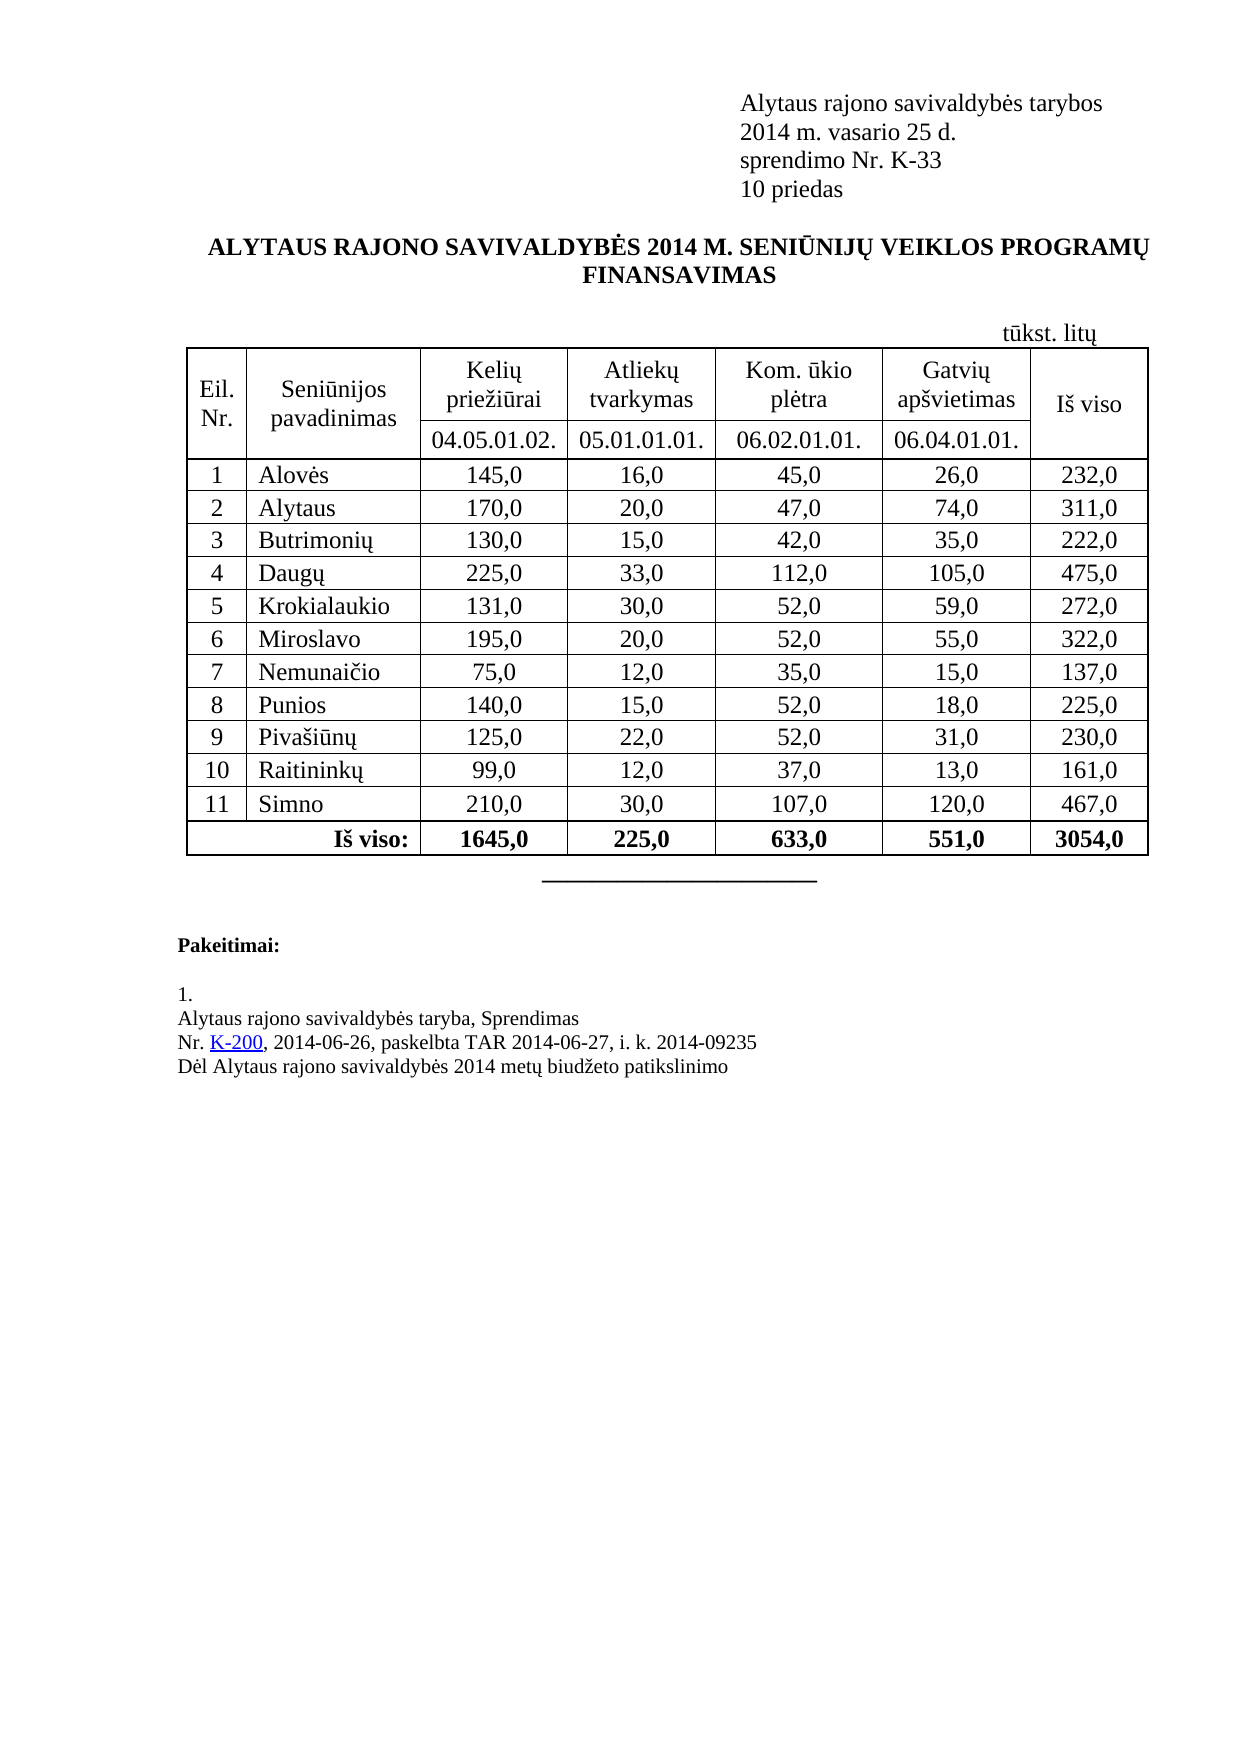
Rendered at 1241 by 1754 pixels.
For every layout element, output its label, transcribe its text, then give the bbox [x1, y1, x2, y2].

text 10 priedas [177, 174, 1181, 203]
text Dėl Alytaus rajono savivaldybės 2014 metų biudžeto patikslinimo [177, 1054, 1181, 1078]
table_cell 13,0 [883, 754, 1030, 786]
table_cell 35,0 [716, 655, 882, 687]
table_cell Punios [247, 688, 420, 720]
table_cell 18,0 [883, 688, 1030, 720]
table_cell 8 [188, 688, 246, 720]
table_cell 42,0 [716, 524, 882, 556]
table_cell 5 [188, 590, 246, 622]
table_cell 12,0 [568, 655, 715, 687]
table_cell 467,0 [1031, 787, 1147, 820]
table_cell 52,0 [716, 688, 882, 720]
table_cell 05.01.01.01. [568, 421, 715, 457]
table_cell Alytaus [247, 491, 420, 523]
text Pakeitimai: [177, 933, 1181, 957]
table_header Gatvių apšvietimas [883, 349, 1030, 420]
table_cell 232,0 [1031, 460, 1147, 490]
table_cell 30,0 [568, 590, 715, 622]
table_cell 120,0 [883, 787, 1030, 820]
table_cell 222,0 [1031, 524, 1147, 556]
table_cell 9 [188, 721, 246, 753]
table_cell 225,0 [568, 822, 715, 854]
table_cell 35,0 [883, 524, 1030, 556]
table_cell 31,0 [883, 721, 1030, 753]
table_cell 225,0 [421, 557, 567, 589]
table_cell 52,0 [716, 721, 882, 753]
table_cell 161,0 [1031, 754, 1147, 786]
table_cell 130,0 [421, 524, 567, 556]
table_cell 15,0 [883, 655, 1030, 687]
table_cell 06.04.01.01. [883, 421, 1030, 457]
text tūkst. litų [177, 318, 1181, 347]
text 1. [177, 981, 1181, 1006]
table_cell Krokialaukio [247, 590, 420, 622]
table_cell Miroslavo [247, 623, 420, 654]
table_cell 06.02.01.01. [716, 421, 882, 457]
table_cell Butrimonių [247, 524, 420, 556]
table_cell 145,0 [421, 460, 567, 490]
table_cell 125,0 [421, 721, 567, 753]
text Alytaus rajono savivaldybės tarybos [177, 88, 1181, 117]
text sprendimo Nr. K-33 [177, 145, 1181, 174]
table_cell Pivašiūnų [247, 721, 420, 753]
table_cell 140,0 [421, 688, 567, 720]
text ______________________ [177, 856, 1181, 885]
table_cell 20,0 [568, 491, 715, 523]
table_cell 105,0 [883, 557, 1030, 589]
table_cell 12,0 [568, 754, 715, 786]
table_cell 99,0 [421, 754, 567, 786]
text 2014 m. vasario 25 d. [177, 117, 1181, 145]
table_cell 225,0 [1031, 688, 1147, 720]
table_cell 1645,0 [421, 822, 567, 854]
table_header Kelių priežiūrai [421, 349, 567, 420]
table_header Atliekų tvarkymas [568, 349, 715, 420]
table_cell 633,0 [716, 822, 882, 854]
table_cell 26,0 [883, 460, 1030, 490]
table_cell 15,0 [568, 524, 715, 556]
table_cell 10 [188, 754, 246, 786]
table_cell 75,0 [421, 655, 567, 687]
table_cell 15,0 [568, 688, 715, 720]
table_cell 137,0 [1031, 655, 1147, 687]
table_cell Raitininkų [247, 754, 420, 786]
table_header Iš viso [1031, 349, 1147, 457]
table_header Eil. Nr. [188, 349, 246, 457]
table_cell 311,0 [1031, 491, 1147, 523]
table_cell 20,0 [568, 623, 715, 654]
table_cell 04.05.01.02. [421, 421, 567, 457]
table_cell 272,0 [1031, 590, 1147, 622]
table_cell 3 [188, 524, 246, 556]
table_cell 4 [188, 557, 246, 589]
table_cell 210,0 [421, 787, 567, 820]
table_cell 45,0 [716, 460, 882, 490]
table_cell 37,0 [716, 754, 882, 786]
table_cell 74,0 [883, 491, 1030, 523]
table_cell 6 [188, 623, 246, 654]
text Alytaus rajono savivaldybės taryba, Sprendimas [177, 1006, 1181, 1029]
table_cell 33,0 [568, 557, 715, 589]
table_cell Alovės [247, 460, 420, 490]
table_cell 3054,0 [1031, 822, 1147, 854]
table_cell 322,0 [1031, 623, 1147, 654]
table_header Kom. ūkio plėtra [716, 349, 882, 420]
table_cell 22,0 [568, 721, 715, 753]
table_cell 2 [188, 491, 246, 523]
table_cell 170,0 [421, 491, 567, 523]
table_cell Nemunaičio [247, 655, 420, 687]
table_cell 195,0 [421, 623, 567, 654]
table_cell Simno [247, 787, 420, 820]
table_cell 52,0 [716, 590, 882, 622]
table_cell 11 [188, 787, 246, 820]
table_cell 551,0 [883, 822, 1030, 854]
table_cell 131,0 [421, 590, 567, 622]
table_cell 16,0 [568, 460, 715, 490]
table_cell 30,0 [568, 787, 715, 820]
table_cell Daugų [247, 557, 420, 589]
table_cell 7 [188, 655, 246, 687]
text Nr. K-200, 2014-06-26, paskelbta TAR 2014-06-27, i. k. 2014-09235 [177, 1029, 1181, 1054]
table_cell 107,0 [716, 787, 882, 820]
text ALYTAUS RAJONO SAVIVALDYBĖS 2014 M. SENIŪNIJŲ VEIKLOS PROGRAMŲ FINANSAVIMAS [177, 232, 1181, 289]
table_cell Iš viso: [188, 822, 420, 854]
table_cell 112,0 [716, 557, 882, 589]
table_cell 1 [188, 460, 246, 490]
table_cell 47,0 [716, 491, 882, 523]
table_cell 55,0 [883, 623, 1030, 654]
table_cell 475,0 [1031, 557, 1147, 589]
table_cell 230,0 [1031, 721, 1147, 753]
table_header Seniūnijos pavadinimas [247, 349, 420, 457]
table_cell 59,0 [883, 590, 1030, 622]
table_cell 52,0 [716, 623, 882, 654]
